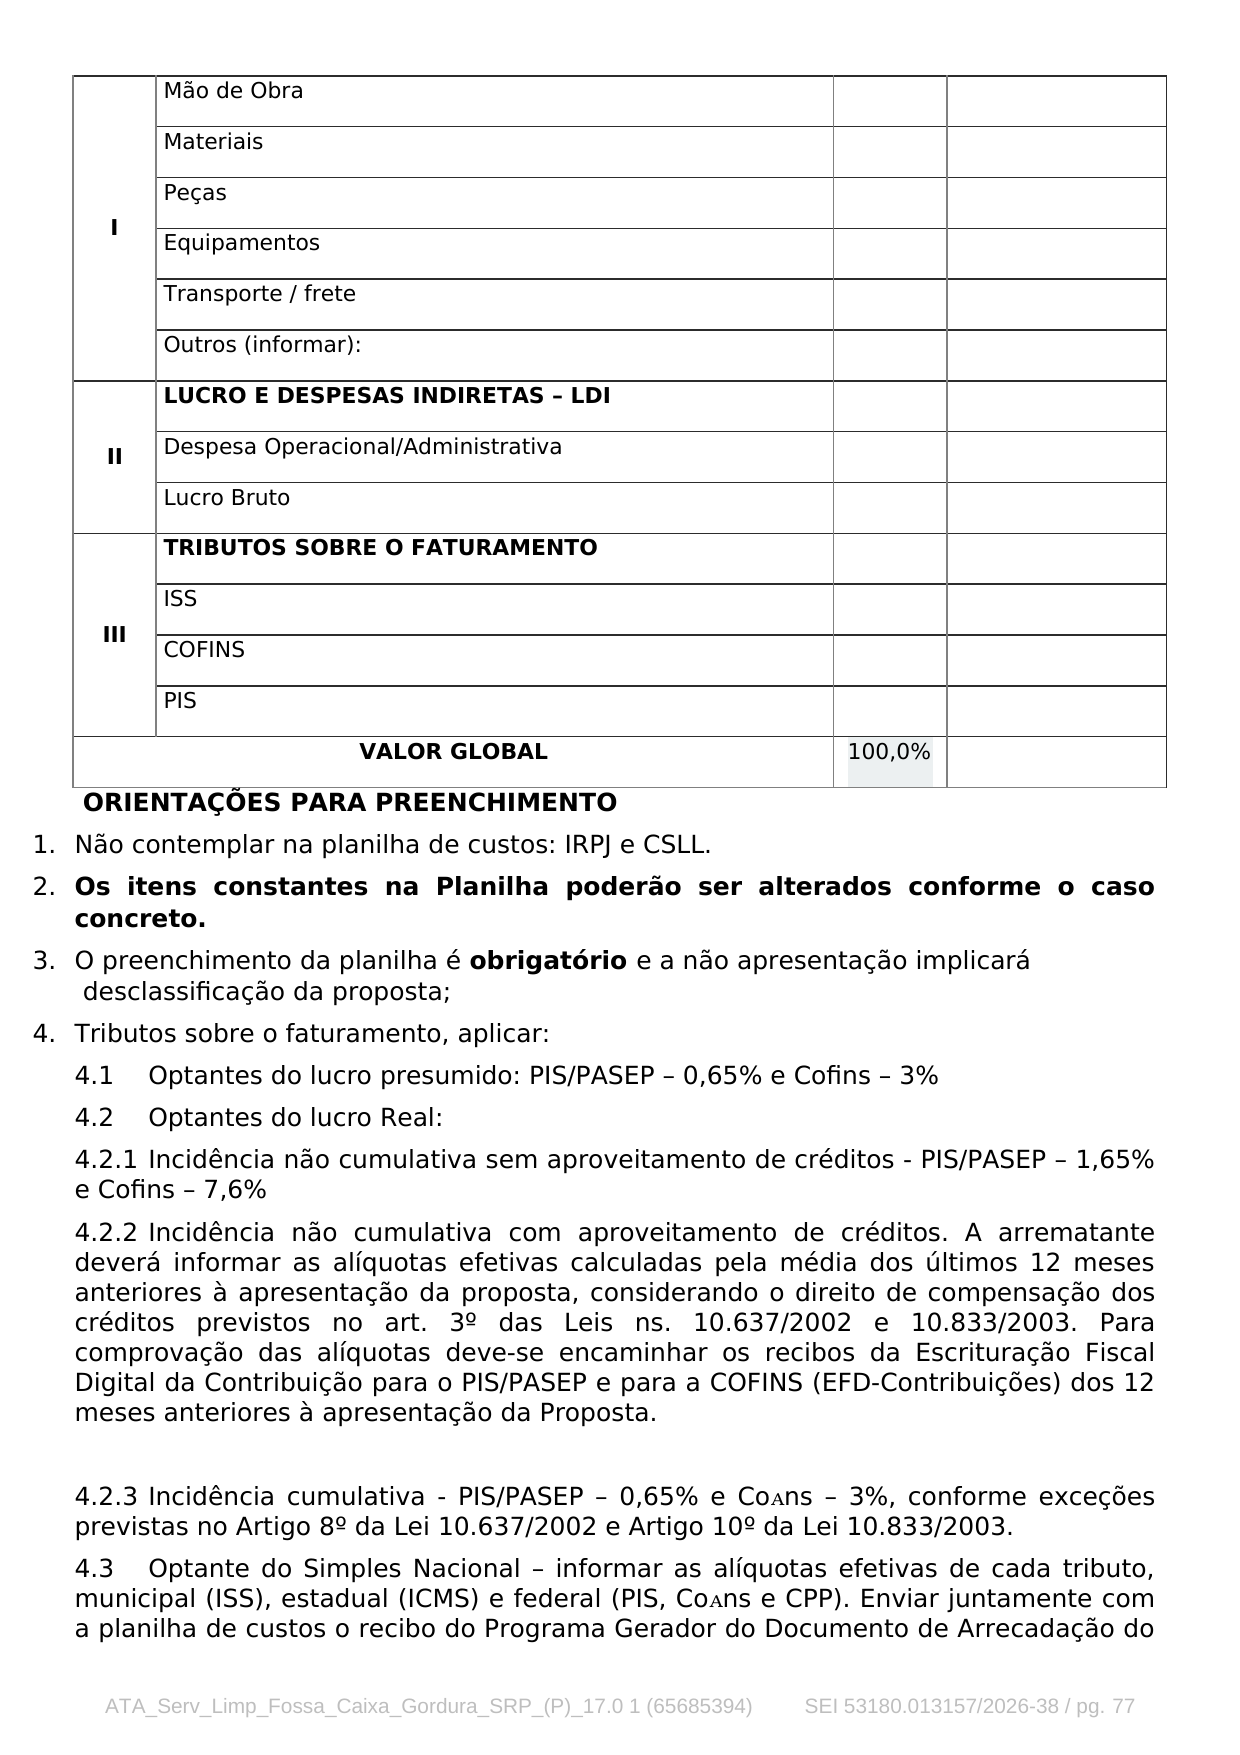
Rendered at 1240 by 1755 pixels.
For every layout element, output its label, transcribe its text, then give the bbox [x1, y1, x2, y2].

table_cell I [74, 77, 155, 380]
list Optante do Simples Nacional – informar as alíquotas efetivas de cada tributo, municipal (ISS), estadual (ICMS) e federal (PIS, Cons e CPP). Enviar juntamente com a planilha de custos o recibo do Programa Gerador do Documento de Arrecadação do [74, 1554, 1156, 1643]
table_cell [933, 737, 946, 787]
table_cell [834, 534, 933, 583]
table_cell [834, 280, 933, 329]
table_cell COFINS [157, 636, 833, 685]
table_cell Transporte / frete [157, 280, 833, 329]
table_cell [834, 229, 933, 278]
table_cell TRIBUTOS SOBRE O FATURAMENTO [157, 534, 833, 583]
table_cell [948, 77, 1166, 126]
table_cell [834, 127, 933, 177]
table_cell [834, 178, 933, 227]
list Optantes do lucro presumido: PIS/PASEP – 0,65% e Cofins – 3% [74, 1061, 1156, 1091]
table_cell [948, 127, 1166, 177]
table_cell [948, 432, 1166, 482]
table_cell III [74, 534, 155, 736]
table_cell [948, 382, 1166, 431]
list Optantes do lucro Real: [74, 1103, 1156, 1133]
table_cell [948, 687, 1166, 736]
table_cell [834, 687, 933, 736]
table_cell [933, 636, 946, 685]
table_cell [948, 331, 1166, 380]
table_cell [834, 737, 848, 787]
table_cell [933, 432, 946, 482]
list Incidência não cumulativa com aproveitamento de créditos. A arrematante deverá informar as alíquotas efetivas calculadas pela média dos últimos 12 meses anteriores à apresentação da proposta, considerando o direito de compensação dos créditos previstos no art. 3º das Leis ns. 10.637/2002 e 10.833/2003. Para comprovação das alíquotas deve-se encaminhar os recibos da Escrituração Fiscal Digital da Contribuição para o PIS/PASEP e para a COFINS (EFD-Contribuições) dos 12 meses anteriores à apresentação da Proposta. [74, 1218, 1156, 1427]
table_cell [834, 636, 933, 685]
table_cell [948, 737, 1166, 787]
list Tributos sobre o faturamento, aplicar: [32, 1019, 1156, 1048]
table_cell [933, 280, 946, 329]
table_cell [933, 178, 946, 227]
table_cell [834, 77, 933, 126]
table_cell Equipamentos [157, 229, 833, 278]
text ORIENTAÇÕES PARA PREENCHIMENTO [83, 788, 1165, 817]
table_cell ISS [157, 585, 833, 634]
table_cell [948, 534, 1166, 583]
table_cell [834, 483, 933, 532]
table_cell [834, 432, 933, 482]
table_cell Materiais [157, 127, 833, 177]
table_cell [933, 382, 946, 431]
table_cell [948, 636, 1166, 685]
table_cell [933, 77, 946, 126]
table_cell [933, 229, 946, 278]
text desclassificação da proposta; [83, 977, 1156, 1007]
table_cell Mão de Obra [157, 77, 833, 126]
table_cell [933, 127, 946, 177]
table_cell [948, 585, 1166, 634]
list Os itens constantes na Planilha poderão ser alterados conforme o caso concreto. [32, 872, 1156, 933]
table_cell [933, 534, 946, 583]
list O preenchimento da planilha é obrigatório e a não apresentação implicará [32, 946, 1156, 975]
table_cell Outros (informar): [157, 331, 833, 380]
table_cell [948, 280, 1166, 329]
table_cell Peças [157, 178, 833, 227]
list Incidência não cumulativa sem aproveitamento de créditos - PIS/PASEP – 1,65% e Cofins – 7,6% [74, 1146, 1156, 1205]
table_cell [948, 229, 1166, 278]
table_cell Despesa Operacional/Administrativa [157, 432, 833, 482]
list Não contemplar na planilha de custos: IRPJ e CSLL. [32, 830, 1156, 859]
table_cell [834, 585, 933, 634]
table_cell [834, 382, 933, 431]
table_cell [948, 483, 1166, 532]
table_cell [834, 331, 933, 380]
table_cell PIS [157, 687, 833, 736]
table_cell [933, 687, 946, 736]
list Incidência cumulativa - PIS/PASEP – 0,65% e Cons – 3%, conforme exceções previstas no Artigo 8º da Lei 10.637/2002 e Artigo 10º da Lei 10.833/2003. [74, 1482, 1156, 1541]
table_cell Lucro Bruto [157, 483, 833, 532]
table_cell VALOR GLOBAL [74, 737, 833, 787]
table_cell 100,0% [848, 737, 933, 787]
table_cell [933, 483, 946, 532]
table_cell II [74, 382, 155, 532]
table_cell LUCRO E DESPESAS INDIRETAS – LDI [157, 382, 833, 431]
table_cell [948, 178, 1166, 227]
table_cell [933, 585, 946, 634]
table_cell [933, 331, 946, 380]
